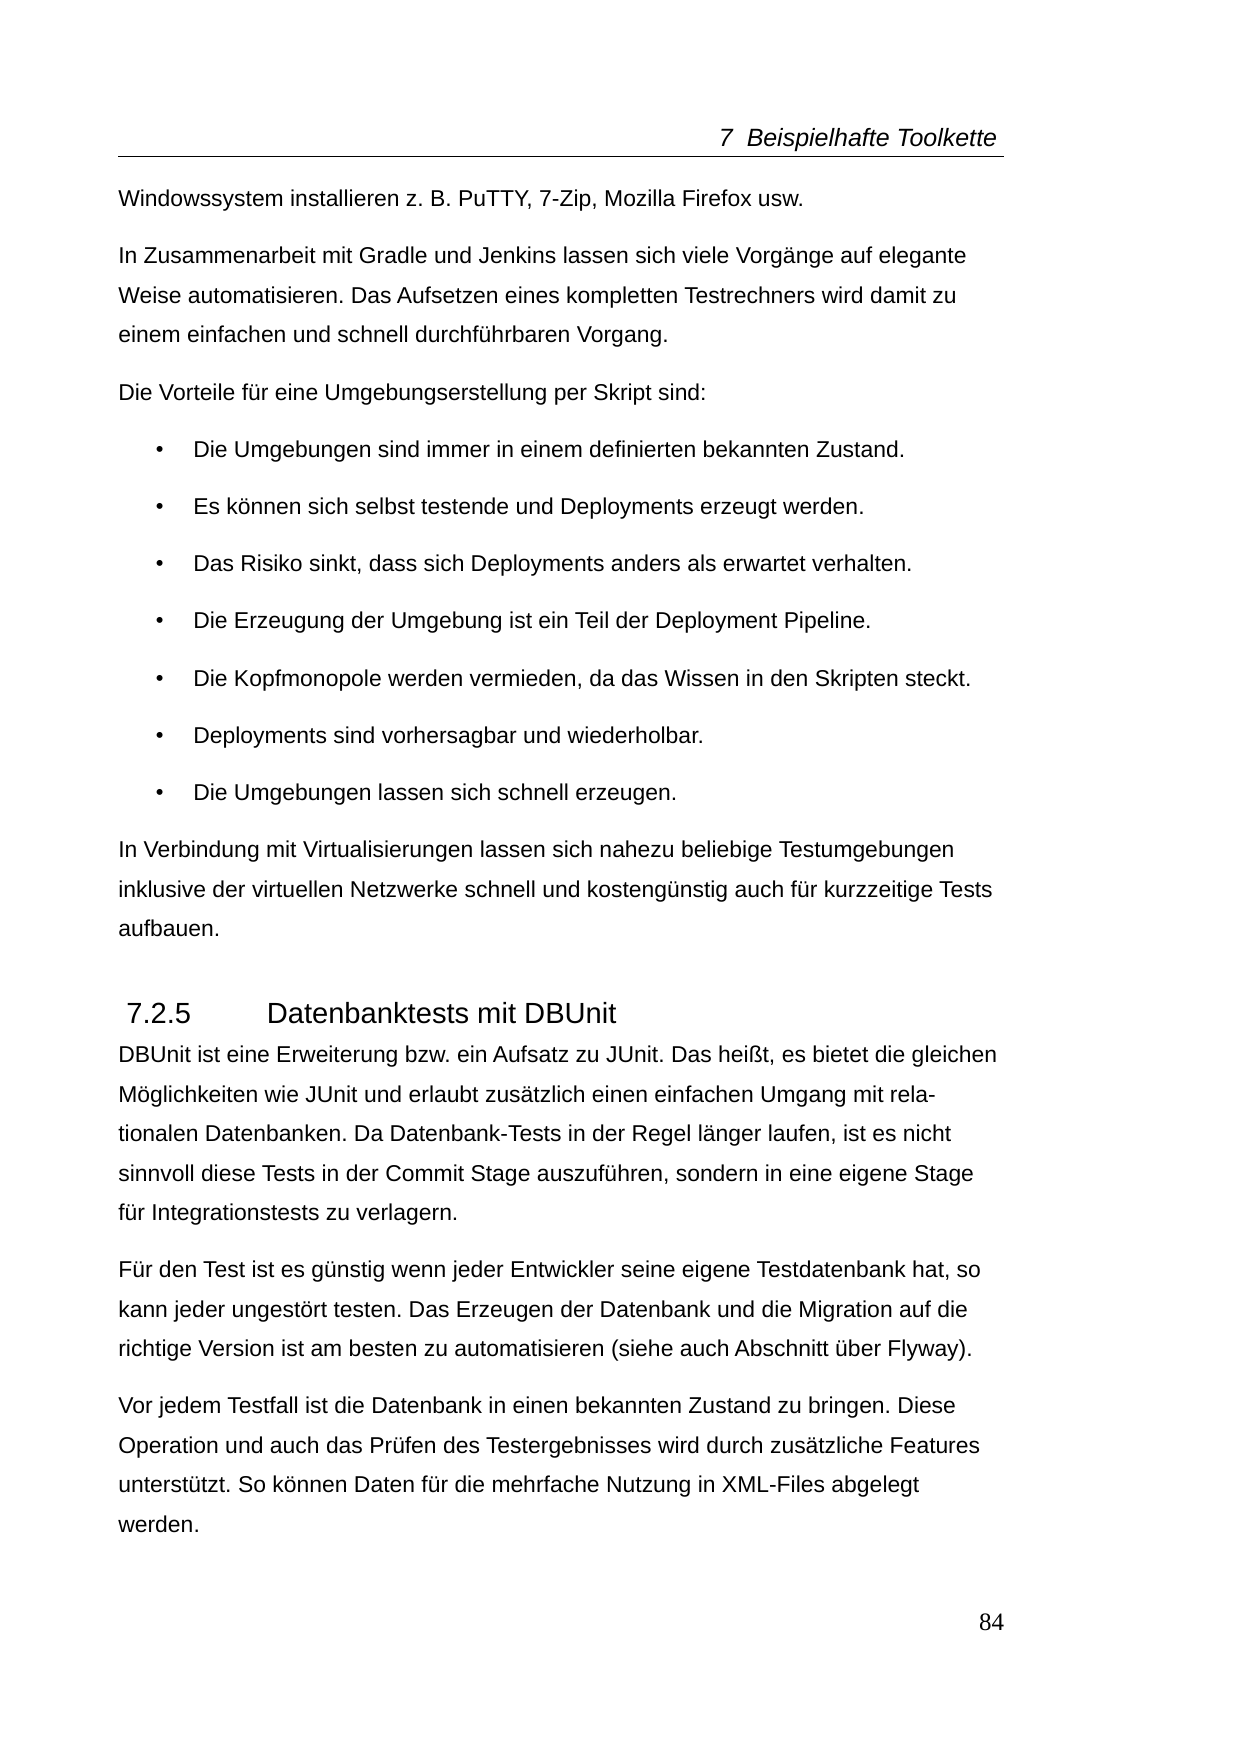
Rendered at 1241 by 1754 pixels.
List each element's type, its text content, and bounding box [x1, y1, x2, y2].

text Vor jedem Testfall ist die Datenbank in einen bekannten Zustand zu bringen. Diese Operation und auch das Prüfen des Testergebnisses wird durch zusätzliche Features unterstützt. So können Daten für die mehrfache Nutzung in XML-Files abgelegt werden. [118, 1392, 1004, 1537]
text Für den Test ist es günstig wenn jeder Entwickler seine eigene Testdatenbank hat, so kann jeder ungestört testen. Das Erzeugen der Datenbank und die Migration auf die richtige Version ist am besten zu automatisieren (siehe auch Abschnitt über Flyway). [118, 1256, 1004, 1362]
text In Zusammenarbeit mit Gradle und Jenkins lassen sich viele Vorgänge auf elegante Weise automatisieren. Das Aufsetzen eines kompletten Testrechners wird damit zu einem einfachen und schnell durchführbaren Vorgang. [118, 242, 1004, 348]
text DBUnit ist eine Erweiterung bzw. ein Aufsatz zu JUnit. Das heißt, es bietet die gleichen Möglichkeiten wie JUnit und erlaubt zusätzlich einen einfachen Umgang mit rela-tionalen Datenbanken. Da Datenbank-Tests in der Regel länger laufen, ist es nicht sinnvoll diese Tests in der Commit Stage auszuführen, sondern in eine eigene Stage für Integrationstests zu verlagern. [118, 1041, 1004, 1225]
list Die Erzeugung der Umgebung ist ein Teil der Deployment Pipeline. [156, 607, 1004, 634]
list Das Risiko sinkt, dass sich Deployments anders als erwartet verhalten. [156, 550, 1004, 576]
list Die Umgebungen sind immer in einem definierten bekannten Zustand. [156, 436, 1004, 462]
text Windowssystem installieren z. B. PuTTY, 7-Zip, Mozilla Firefox usw. [118, 185, 1004, 212]
text Die Vorteile für eine Umgebungserstellung per Skript sind: [118, 378, 1004, 405]
list Es können sich selbst testende und Deployments erzeugt werden. [156, 493, 1004, 519]
text In Verbindung mit Virtualisierungen lassen sich nahezu beliebige Testumgebungen inklusive der virtuellen Netzwerke schnell und kostengünstig auch für kurzzeitige Tests aufbauen. [118, 836, 1004, 941]
list Deployments sind vorhersagbar und wiederholbar. [156, 722, 1004, 748]
list Die Umgebungen lassen sich schnell erzeugen. [156, 779, 1004, 805]
list Die Kopfmonopole werden vermieden, da das Wissen in den Skripten steckt. [156, 664, 1004, 691]
subtitle Datenbanktests mit DBUnit [118, 996, 1004, 1029]
